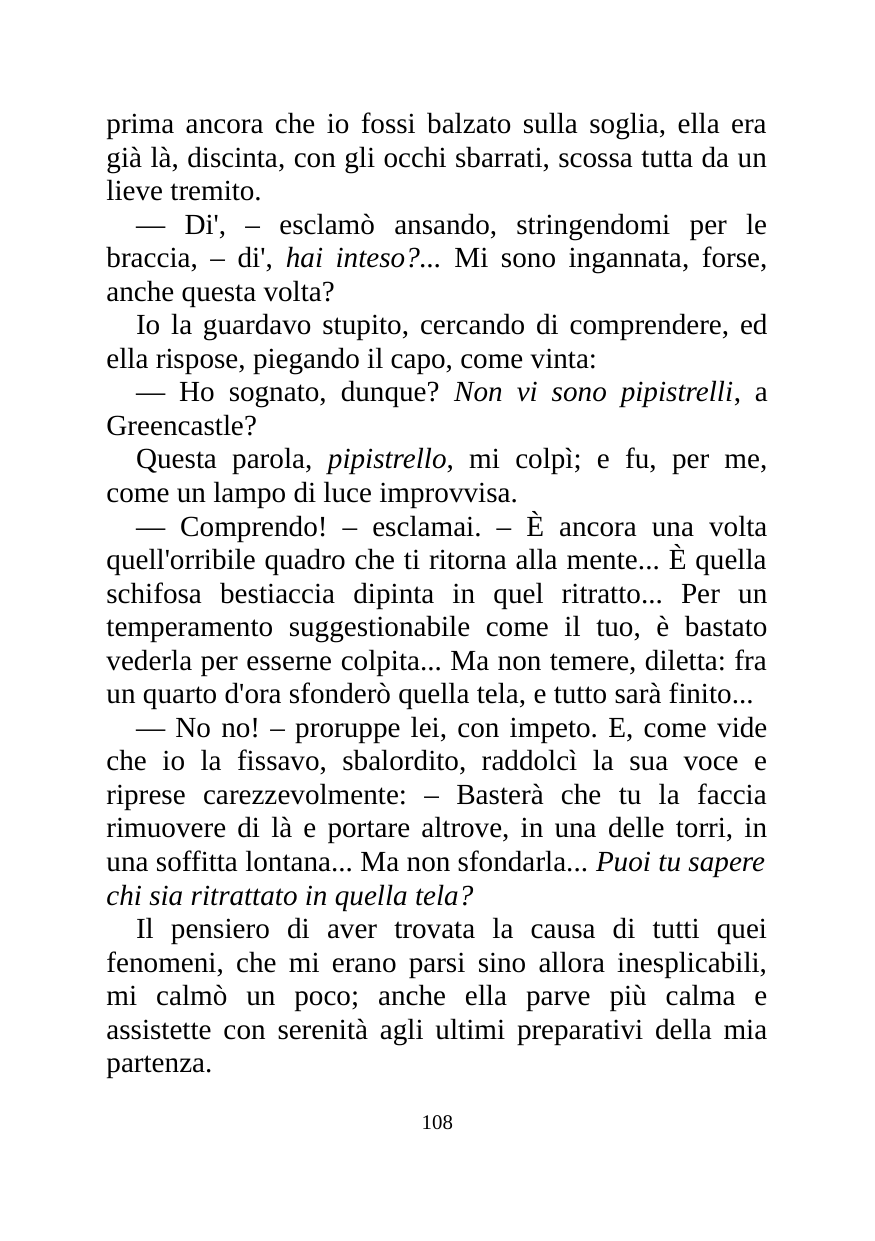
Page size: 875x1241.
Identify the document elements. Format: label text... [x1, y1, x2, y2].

text — Comprendo! – esclamai. – È ancora una volta quell'orribile quadro che ti ritorna alla mente... È quella schifosa bestiaccia dipinta in quel ritratto... Per un temperamento suggestionabile come il tuo, è bastato vederla per esserne colpita... Ma non temere, diletta: fra un quarto d'ora sfonderò quella tela, e tutto sarà finito... [106, 509, 768, 710]
text prima ancora che io fossi balzato sulla soglia, ella era già là, discinta, con gli occhi sbarrati, scossa tutta da un lieve tremito. [106, 106, 768, 207]
text Questa parola, pipistrello, mi colpì; e fu, per me, come un lampo di luce improvvisa. [106, 442, 768, 509]
text Io la guardavo stupito, cercando di comprendere, ed ella rispose, piegando il capo, come vinta: [106, 307, 768, 374]
text — Ho sognato, dunque? Non vi sono pipistrelli, a Greencastle? [106, 374, 768, 442]
text — No no! – proruppe lei, con impeto. E, come vide che io la fissavo, sbalordito, raddolcì la sua voce e riprese carezzevolmente: – Basterà che tu la faccia rimuovere di là e portare altrove, in una delle torri, in una soffitta lontana... Ma non sfondarla... Puoi tu sapere chi sia ritrattato in quella tela? [106, 710, 768, 911]
text Il pensiero di aver trovata la causa di tutti quei fenomeni, che mi erano parsi sino allora inesplicabili, mi calmò un poco; anche ella parve più calma e assistette con serenità agli ultimi preparativi della mia partenza. [106, 911, 768, 1079]
text — Di', – esclamò ansando, stringendomi per le braccia, – di', hai inteso?... Mi sono ingannata, forse, anche questa volta? [106, 207, 768, 307]
